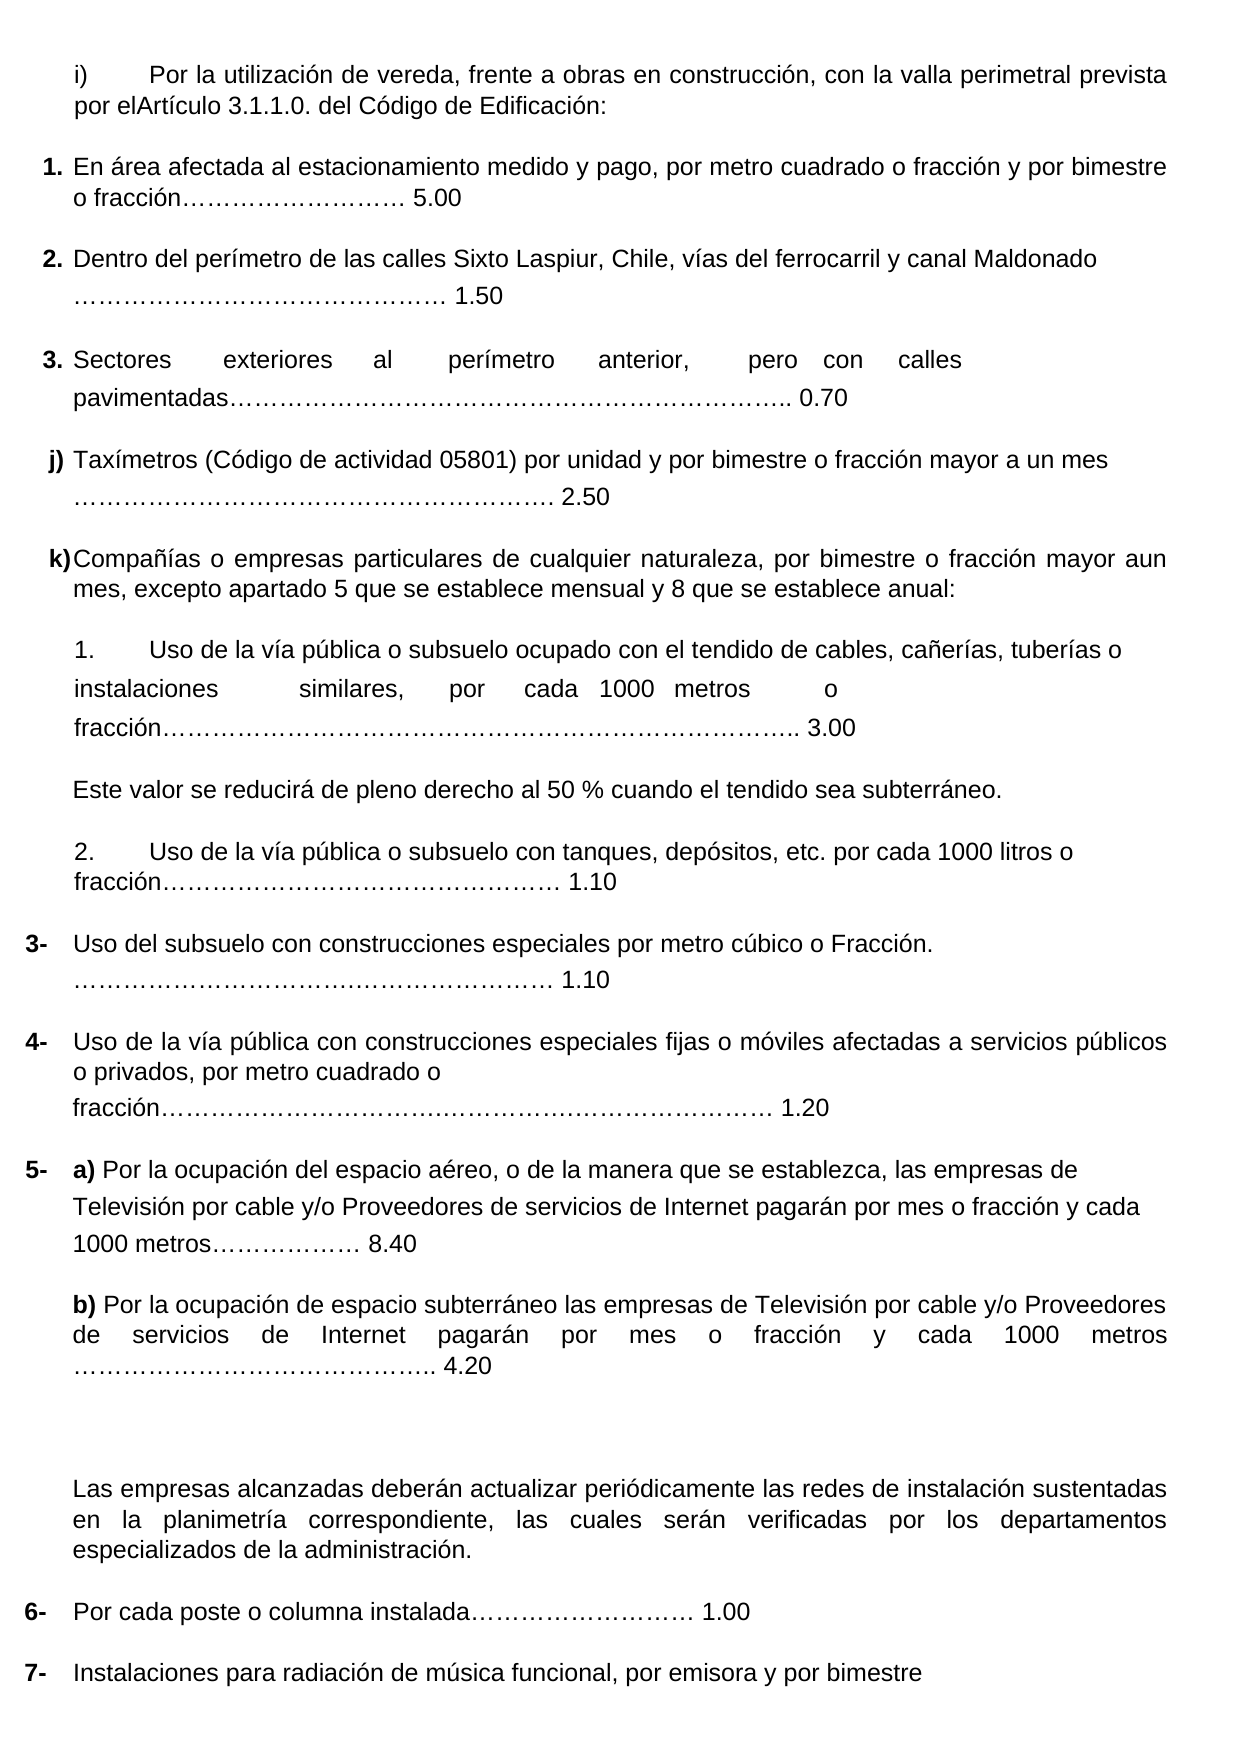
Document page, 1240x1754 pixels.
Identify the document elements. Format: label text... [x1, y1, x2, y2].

list Uso de la vía pública o subsuelo ocupado con el tendido de cables, cañerías, tuberías o instalaciones similares, por cada 1000 metros o fracción………………………………………………………………….. 3.00 [74, 635, 1169, 742]
list Por la utilización de vereda, frente a obras en construcción, con la valla perimetral prevista por elArtículo 3.1.1.0. del Código de Edificación: [74, 60, 1169, 119]
text b) Por la ocupación de espacio subterráneo las empresas de Televisión por cable y/o Proveedores de servicios de Internet pagarán por mes o fracción y cada 1000 metros …………………………………….. 4.20 [72, 1290, 1169, 1379]
text …………………………………………………. 2.50 [72, 482, 1169, 511]
text Este valor se reducirá de pleno derecho al 50 % cuando el tendido sea subterráneo. [72, 775, 1169, 804]
text Televisión por cable y/o Proveedores de servicios de Internet pagarán por mes o fracción y cada [72, 1192, 1169, 1220]
list En área afectada al estacionamiento medido y pago, por metro cuadrado o fracción y por bimestre o fracción……………………… 5.00 [42, 152, 1169, 211]
text Las empresas alcanzadas deberán actualizar periódicamente las redes de instalación sustentadas en la planimetría correspondiente, las cuales serán verificadas por los departamentos especializados de la administración. [72, 1474, 1169, 1564]
list Compañías o empresas particulares de cualquier naturaleza, por bimestre o fracción mayor aun mes, excepto apartado 5 que se establece mensual y 8 que se establece anual: [49, 543, 1169, 603]
list Uso de la vía pública con construcciones especiales fijas o móviles afectadas a servicios públicos o privados, por metro cuadrado o [25, 1027, 1169, 1086]
list Instalaciones para radiación de música funcional, por emisora y por bimestre [24, 1658, 1169, 1687]
list Dentro del perímetro de las calles Sixto Laspiur, Chile, vías del ferrocarril y canal Maldonado [42, 244, 1169, 273]
list Por cada poste o columna instalada……………………… 1.00 [24, 1596, 1169, 1625]
list Uso del subsuelo con construcciones especiales por metro cúbico o Fracción. [25, 928, 1169, 957]
list Taxímetros (Código de actividad 05801) por unidad y por bimestre o fracción mayor a un mes [49, 445, 1169, 474]
list Sectores exteriores al perímetro anterior, pero con calles pavimentadas………………………………………………………….. 0.70 [42, 345, 1169, 412]
text fracción…………………………….…………….…………………… 1.20 [72, 1093, 1169, 1122]
text ……………………………………… 1.50 [72, 281, 1169, 310]
list Uso de la vía pública o subsuelo con tanques, depósitos, etc. por cada 1000 litros o fracción………………………………………… 1.10 [74, 837, 1169, 896]
text 1000 metros……………… 8.40 [72, 1228, 1169, 1257]
text …………………………….…………………… 1.10 [72, 965, 1169, 994]
list a) Por la ocupación del espacio aéreo, o de la manera que se establezca, las empresas de [25, 1155, 1169, 1183]
